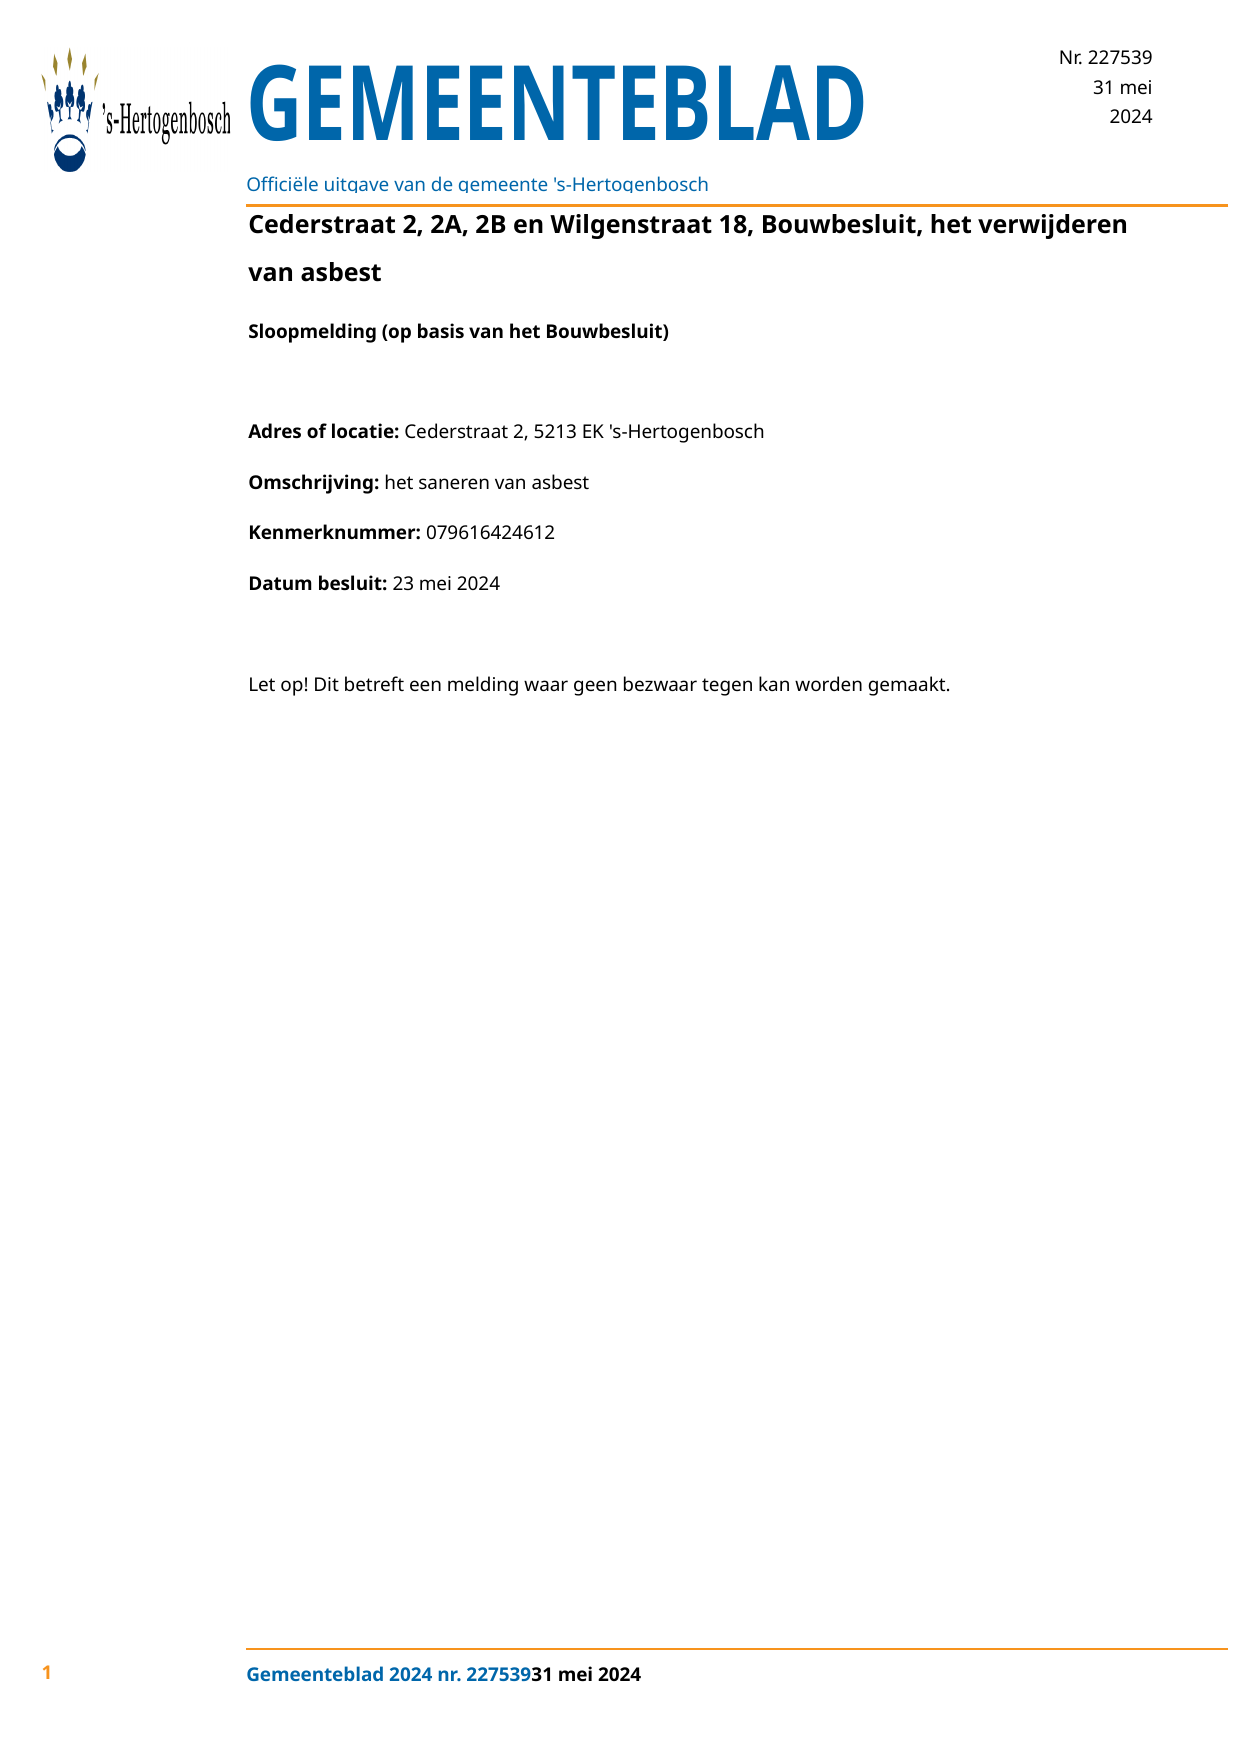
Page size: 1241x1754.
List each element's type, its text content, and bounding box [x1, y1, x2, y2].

text Sloopmelding (op basis van het Bouwbesluit) [248, 318, 1152, 344]
text Adres of locatie: Cederstraat 2, 5213 EK 's-Hertogenbosch [248, 419, 1152, 444]
text Omschrijving: het saneren van asbest [248, 469, 1152, 495]
text Let op! Dit betreft een melding waar geen bezwaar tegen kan worden gemaakt. [248, 671, 1152, 697]
text Kenmerknummer: 079616424612 [248, 519, 1152, 545]
text Cederstraat 2, 2A, 2B en Wilgenstraat 18, Bouwbesluit, het verwijderen van asbest [248, 207, 1152, 288]
picture [41, 47, 231, 172]
text Datum besluit: 23 mei 2024 [248, 570, 1152, 596]
